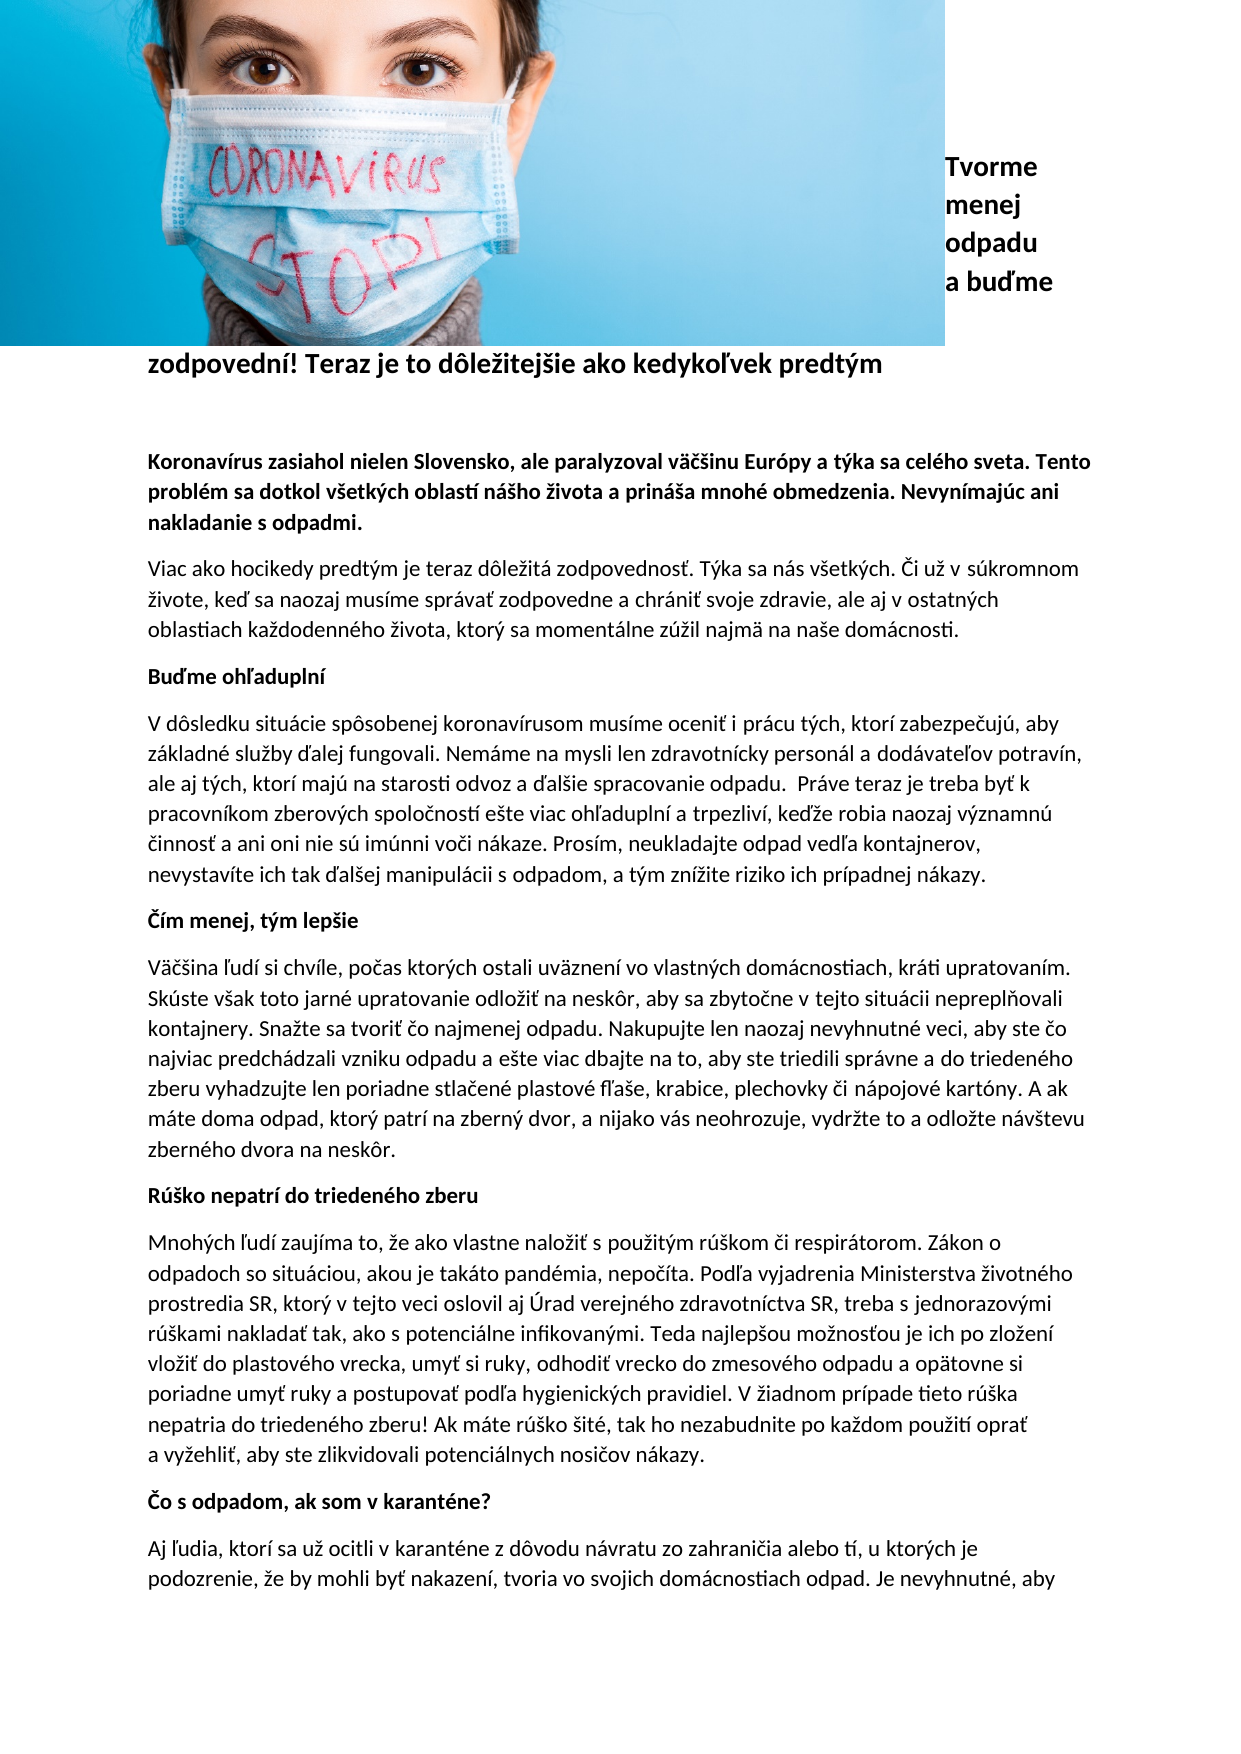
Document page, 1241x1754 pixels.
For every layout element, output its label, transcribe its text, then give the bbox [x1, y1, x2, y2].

text Väčšina ľudí si chvíle, počas ktorých ostali uväznení vo vlastných domácnostiach, kráti upratovaním. Skúste však toto jarné upratovanie odložiť na neskôr, aby sa zbytočne v tejto situácii nepreplňovali kontajnery. Snažte sa tvoriť čo najmenej odpadu. Nakupujte len naozaj nevyhnutné veci, aby ste čo najviac predchádzali vzniku odpadu a ešte viac dbajte na to, aby ste triedili správne a do triedeného zberu vyhadzujte len poriadne stlačené plastové fľaše, krabice, plechovky či nápojové kartóny. A ak máte doma odpad, ktorý patrí na zberný dvor, a nijako vás neohrozuje, vydržte to a odložte návštevu zberného dvora na neskôr. [148, 953, 1093, 1163]
text Viac ako hocikedy predtým je teraz dôležitá zodpovednosť. Týka sa nás všetkých. Či už v súkromnom živote, keď sa naozaj musíme správať zodpovedne a chrániť svoje zdravie, ale aj v ostatných oblastiach každodenného života, ktorý sa momentálne zúžil najmä na naše domácnosti. [148, 554, 1093, 643]
text Tvorme menej odpadu a buďme zodpovední! Teraz je to dôležitejšie ako kedykoľvek predtým [148, 148, 1093, 381]
text Aj ľudia, ktorí sa už ocitli v karanténe z dôvodu návratu zo zahraničia alebo tí, u ktorých je podozrenie, že by mohli byť nakazení, tvoria vo svojich domácnostiach odpad. Je nevyhnutné, aby [148, 1534, 1093, 1592]
text Buďme ohľaduplní [148, 662, 1093, 690]
text Koronavírus zasiahol nielen Slovensko, ale paralyzoval väčšinu Európy a týka sa celého sveta. Tento problém sa dotkol všetkých oblastí nášho života a prináša mnohé obmedzenia. Nevynímajúc ani nakladanie s odpadmi. [148, 447, 1093, 536]
text V dôsledku situácie spôsobenej koronavírusom musíme oceniť i prácu tých, ktorí zabezpečujú, aby základné služby ďalej fungovali. Nemáme na mysli len zdravotnícky personál a dodávateľov potravín, ale aj tých, ktorí majú na starosti odvoz a ďalšie spracovanie odpadu. Práve teraz je treba byť k pracovníkom zberových spoločností ešte viac ohľaduplní a trpezliví, keďže robia naozaj významnú činnosť a ani oni nie sú imúnni voči nákaze. Prosím, neukladajte odpad vedľa kontajnerov, nevystavíte ich tak ďalšej manipulácii s odpadom, a tým znížite riziko ich prípadnej nákazy. [148, 709, 1093, 888]
text Čím menej, tým lepšie [148, 907, 1093, 934]
text Čo s odpadom, ak som v karanténe? [148, 1487, 1093, 1515]
text Rúško nepatrí do triedeného zberu [148, 1182, 1093, 1209]
text Mnohých ľudí zaujíma to, že ako vlastne naložiť s použitým rúškom či respirátorom. Zákon o odpadoch so situáciou, akou je takáto pandémia, nepočíta. Podľa vyjadrenia Ministerstva životného prostredia SR, ktorý v tejto veci oslovil aj Úrad verejného zdravotníctva SR, treba s jednorazovými rúškami nakladať tak, ako s potenciálne infikovanými. Teda najlepšou možnosťou je ich po zložení vložiť do plastového vrecka, umyť si ruky, odhodiť vrecko do zmesového odpadu a opätovne si poriadne umyť ruky a postupovať podľa hygienických pravidiel. V žiadnom prípade tieto rúška nepatria do triedeného zberu! Ak máte rúško šité, tak ho nezabudnite po každom použití oprať a vyžehliť, aby ste zlikvidovali potenciálnych nosičov nákazy. [148, 1228, 1093, 1468]
picture [44, 0, 945, 346]
